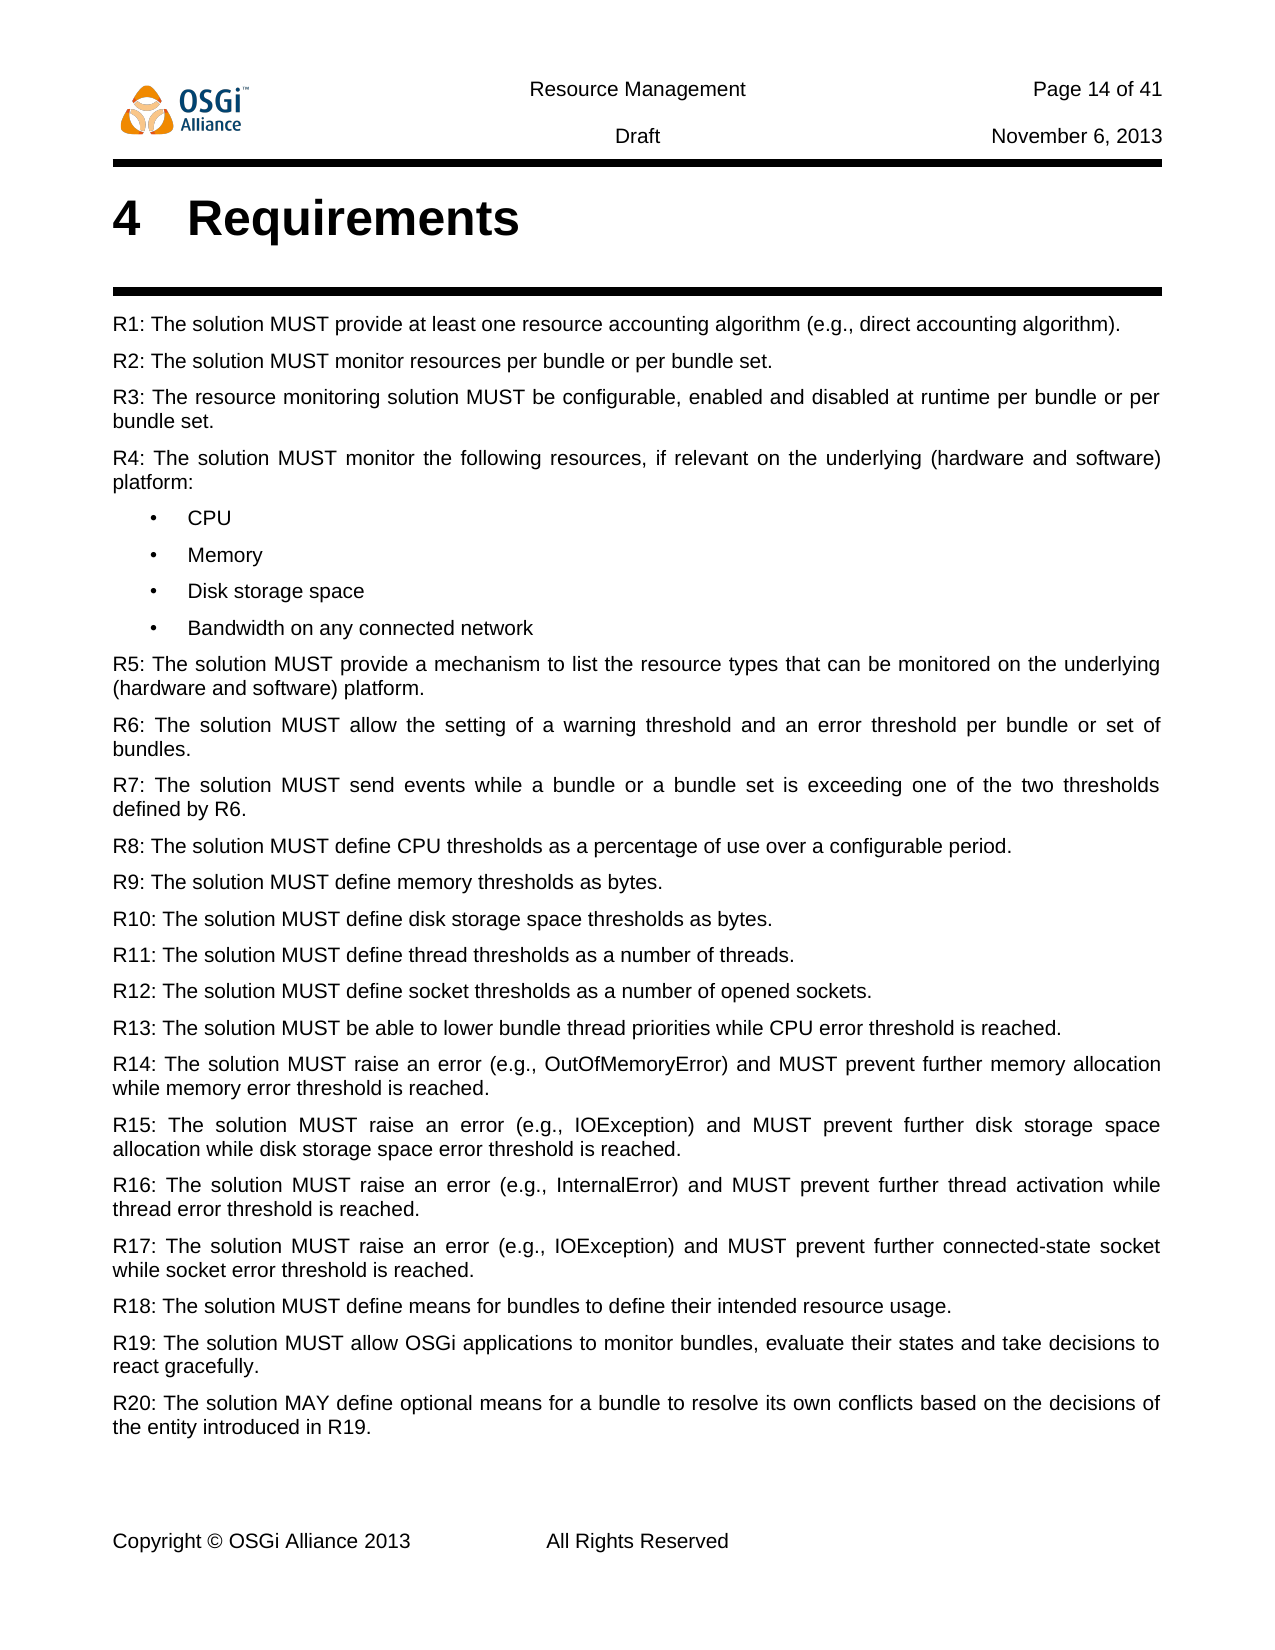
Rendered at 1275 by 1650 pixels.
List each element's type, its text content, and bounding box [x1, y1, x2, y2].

text R12: The solution MUST define socket thresholds as a number of opened sockets. [112, 979, 1162, 1003]
text R9: The solution MUST define memory thresholds as bytes. [112, 870, 1162, 894]
list Bandwidth on any connected network [150, 616, 1162, 640]
text R5: The solution MUST provide a mechanism to list the resource types that can be monitored on the underlying (hardware and software) platform. [112, 652, 1162, 700]
text R20: The solution MAY define optional means for a bundle to resolve its own conflicts based on the decisions of the entity introduced in R19. [112, 1391, 1162, 1439]
text R19: The solution MUST allow OSGi applications to monitor bundles, evaluate their states and take decisions to react gracefully. [112, 1330, 1162, 1378]
text R11: The solution MUST define thread thresholds as a number of threads. [112, 943, 1162, 967]
text R3: The resource monitoring solution MUST be configurable, enabled and disabled at runtime per bundle or per bundle set. [112, 385, 1162, 433]
text R1: The solution MUST provide at least one resource accounting algorithm (e.g., direct accounting algorithm). [112, 312, 1162, 336]
text R8: The solution MUST define CPU thresholds as a percentage of use over a configurable period. [112, 833, 1162, 857]
text R15: The solution MUST raise an error (e.g., IOException) and MUST prevent further disk storage space allocation while disk storage space error threshold is reached. [112, 1113, 1162, 1161]
text R18: The solution MUST define means for bundles to define their intended resource usage. [112, 1294, 1162, 1318]
text R4: The solution MUST monitor the following resources, if relevant on the underlying (hardware and software) platform: [112, 446, 1162, 493]
text R14: The solution MUST raise an error (e.g., OutOfMemoryError) and MUST prevent further memory allocation while memory error threshold is reached. [112, 1052, 1162, 1100]
subtitle Requirements [112, 160, 1162, 296]
text R13: The solution MUST be able to lower bundle thread priorities while CPU error threshold is reached. [112, 1016, 1162, 1040]
list Disk storage space [150, 579, 1162, 603]
text R7: The solution MUST send events while a bundle or a bundle set is exceeding one of the two thresholds defined by R6. [112, 773, 1162, 821]
text R6: The solution MUST allow the setting of a warning threshold and an error threshold per bundle or set of bundles. [112, 713, 1162, 761]
text R2: The solution MUST monitor resources per bundle or per bundle set. [112, 349, 1162, 373]
list CPU [150, 506, 1162, 530]
text R16: The solution MUST raise an error (e.g., InternalError) and MUST prevent further thread activation while thread error threshold is reached. [112, 1173, 1162, 1221]
text R17: The solution MUST raise an error (e.g., IOException) and MUST prevent further connected-state socket while socket error threshold is reached. [112, 1233, 1162, 1281]
list Memory [150, 543, 1162, 567]
picture [113, 78, 257, 142]
text R10: The solution MUST define disk storage space thresholds as bytes. [112, 906, 1162, 930]
